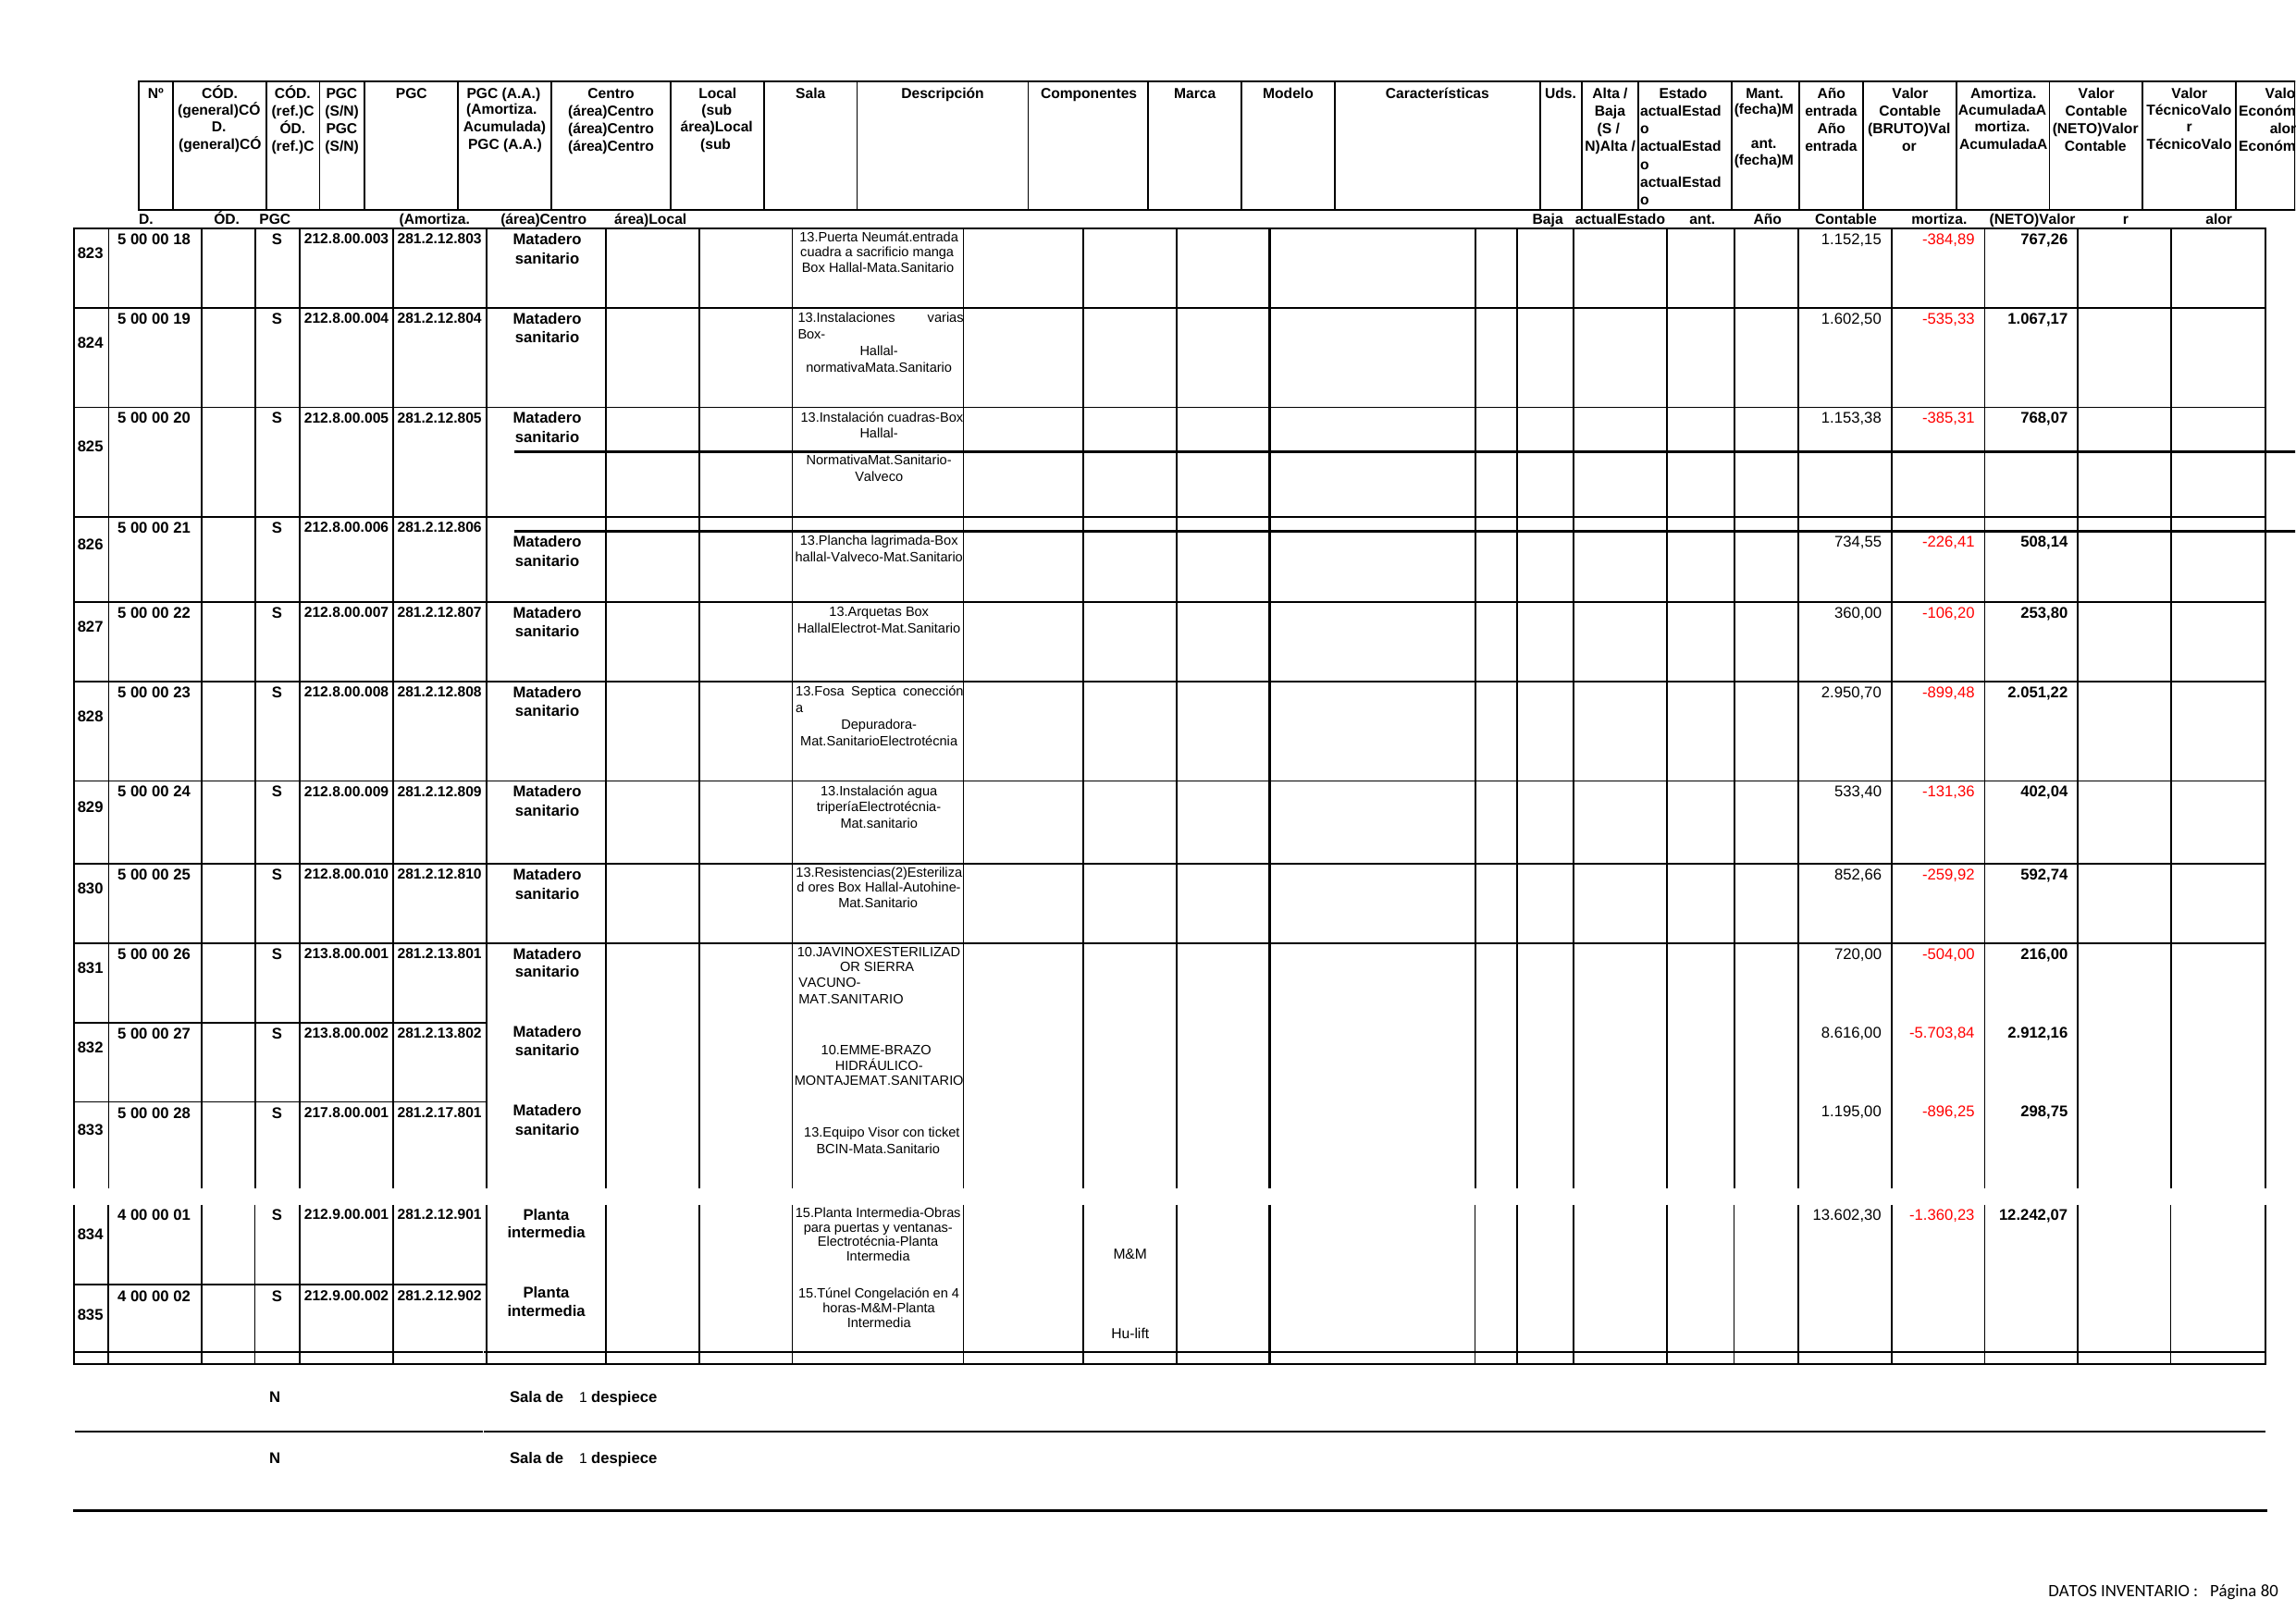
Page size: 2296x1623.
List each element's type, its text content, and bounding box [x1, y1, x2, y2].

table_cell 281.2.12.805 [394, 408, 486, 516]
table_cell 5 00 00 26 [109, 944, 201, 1022]
table_cell S [256, 865, 299, 942]
table_cell [1271, 309, 1475, 406]
table_cell [700, 533, 792, 601]
table_cell [1574, 408, 1666, 450]
table_cell [964, 518, 1082, 530]
table_header 4 00 00 01 [109, 1205, 201, 1284]
table_cell 720,00 8.616,00 1.195,00 [1799, 944, 1891, 1188]
table_header [1271, 1353, 1475, 1363]
table_cell [1735, 453, 1797, 516]
table_cell 13.Resistencias(2)Esterilizad ores Box Hallal-Autohine- Mat.Sanitario [793, 865, 963, 942]
table_cell [1271, 682, 1475, 780]
table_cell [607, 408, 698, 450]
table_header [607, 1205, 698, 1351]
table_cell [2172, 408, 2265, 450]
table_cell [1178, 865, 1268, 942]
table_cell -106,20 [1893, 603, 1984, 681]
table_cell [1574, 229, 1666, 307]
table_cell -226,41 [1893, 533, 1984, 601]
table_cell 217.8.00.001 [301, 1102, 392, 1188]
table_cell [1178, 533, 1268, 601]
table_cell 13.Instalación agua triperíaElectrotécnia-Mat.sanitario [793, 781, 963, 863]
table_cell [1735, 518, 1797, 530]
table_cell [1178, 229, 1268, 307]
table_cell [1574, 309, 1666, 406]
table_cell 852,66 [1799, 865, 1891, 942]
table_cell [607, 309, 698, 406]
table_cell [1271, 944, 1475, 1188]
table_header [1574, 1353, 1666, 1363]
table_cell [793, 518, 963, 530]
table_cell [964, 453, 1082, 516]
table_header 12.242,07 [1985, 1205, 2077, 1351]
table_cell [1084, 781, 1176, 863]
table_cell S [256, 1024, 299, 1101]
table_header 212.9.00.001 [301, 1205, 392, 1284]
table_cell [1735, 944, 1797, 1188]
table_cell [1178, 781, 1268, 863]
table_header [1985, 1353, 2077, 1363]
table_cell [1668, 453, 1734, 516]
table_header [2171, 1353, 2265, 1363]
table_cell [1084, 533, 1176, 601]
table_cell 826 [75, 518, 108, 601]
table_cell [203, 1353, 254, 1363]
table_cell [1668, 944, 1734, 1188]
table_cell [1518, 865, 1573, 942]
table_cell [1476, 229, 1516, 307]
table_cell 212.8.00.008 [301, 682, 392, 780]
table_cell [1518, 944, 1573, 1188]
table_cell S [256, 603, 299, 681]
table_cell [1574, 518, 1666, 530]
table_cell [964, 309, 1082, 406]
table_cell 10.JAVINOXESTERILIZADOR SIERRA VACUNO-MAT.SANITARIO 10.EMME-BRAZO HIDRÁULICO-MONTAJEMAT.SANITARIO 13.Equipo Visor con ticket BCIN-Mata.Sanitario [793, 944, 963, 1188]
table_cell 1.067,17 [1985, 309, 2077, 406]
table_cell 734,55 [1799, 533, 1891, 601]
table_header [1475, 1353, 1516, 1363]
table_cell [1893, 518, 1984, 530]
table_cell [1735, 229, 1797, 307]
table_cell 830 [75, 865, 108, 942]
table_header [964, 1205, 1082, 1351]
table_cell 1.153,38 [1799, 408, 1891, 450]
table_cell [964, 603, 1082, 681]
table_cell 281.2.12.806 [394, 518, 486, 601]
table_cell 213.8.00.001 [301, 944, 392, 1022]
table_cell [1985, 518, 2077, 530]
table_cell [700, 944, 792, 1188]
table_cell [607, 682, 698, 780]
table_cell 5 00 00 20 [109, 408, 201, 516]
table_cell 2.950,70 [1799, 682, 1891, 780]
table_cell [607, 229, 698, 307]
table_header [2171, 1205, 2265, 1351]
table_header 834 [75, 1205, 107, 1284]
table_cell [964, 408, 1082, 450]
table_cell 1.152,15 [1799, 229, 1891, 307]
table_cell 5 00 00 27 [109, 1024, 201, 1101]
table_cell 4 00 00 02 [109, 1285, 201, 1351]
table_header Planta intermedia Planta intermedia [488, 1205, 605, 1351]
table_cell [1518, 408, 1573, 450]
table_cell [607, 944, 698, 1188]
table_cell 768,07 [1985, 408, 2077, 450]
table_cell [203, 229, 254, 307]
table_cell 5 00 00 22 [109, 603, 201, 681]
table_cell 281.2.17.801 [394, 1102, 486, 1188]
table_cell 832 [75, 1024, 108, 1101]
table_cell [2079, 533, 2170, 601]
table_cell [1178, 603, 1268, 681]
table_cell [607, 781, 698, 863]
table_cell [700, 865, 792, 942]
table_cell 213.8.00.002 [301, 1024, 392, 1101]
table_cell [1084, 944, 1176, 1188]
table_cell [1476, 865, 1516, 942]
table_cell [1799, 518, 1891, 530]
table_cell 5 00 00 28 [109, 1102, 201, 1188]
table_cell [1476, 603, 1516, 681]
table_cell [1735, 309, 1797, 406]
table_cell [1518, 603, 1573, 681]
table_cell [1084, 518, 1176, 530]
table_cell [1178, 944, 1268, 1188]
table_cell [1271, 533, 1475, 601]
table_cell [1574, 533, 1666, 601]
table_cell [607, 533, 698, 601]
table_cell 281.2.13.802 [394, 1024, 486, 1101]
table_cell [301, 1353, 392, 1363]
table_cell [203, 944, 254, 1022]
table_cell [1668, 781, 1734, 863]
table_cell [1271, 453, 1475, 516]
table_cell -899,48 [1893, 682, 1984, 780]
table_cell 212.8.00.004 [301, 309, 392, 406]
table_cell 212.8.00.005 [301, 408, 392, 516]
table_cell [1518, 309, 1573, 406]
table_cell 835 [75, 1285, 107, 1351]
table_cell [203, 309, 254, 406]
table_cell [1668, 408, 1734, 450]
table_cell 216,00 2.912,16 298,75 [1985, 944, 2077, 1188]
table_cell 823 [75, 229, 108, 307]
table_cell 2.051,22 [1985, 682, 2077, 780]
table_header [203, 1205, 254, 1284]
table_cell [75, 1353, 107, 1363]
table_cell [1084, 229, 1176, 307]
table_cell [2172, 603, 2265, 681]
table_header 281.2.12.901 [394, 1205, 486, 1284]
table_cell [2079, 682, 2170, 780]
table_header [1734, 1205, 1797, 1351]
table_cell NormativaMat.Sanitario-Valveco [793, 453, 963, 516]
table_cell 592,74 [1985, 865, 2077, 942]
table_cell 5 00 00 25 [109, 865, 201, 942]
table_cell 13.Instalación cuadras-Box Hallal- [793, 408, 963, 450]
table_cell 13.Arquetas Box HallalElectrot-Mat.Sanitario [793, 603, 963, 681]
table_cell Matadero sanitario Matadero sanitario Matadero sanitario [488, 944, 605, 1188]
table_cell S [256, 1102, 299, 1188]
table_cell [1476, 309, 1516, 406]
table_header [1518, 1353, 1573, 1363]
table_cell [700, 453, 792, 516]
table_cell 360,00 [1799, 603, 1891, 681]
table_cell Matadero sanitario [488, 682, 605, 780]
table_header [964, 1353, 1082, 1363]
table_cell -384,89 [1893, 229, 1984, 307]
table_cell [1668, 229, 1734, 307]
table_cell [203, 865, 254, 942]
table_cell [1668, 533, 1734, 601]
table_cell [1574, 944, 1666, 1188]
table_cell [1668, 518, 1734, 530]
table_cell [1476, 944, 1516, 1188]
table_cell [1574, 682, 1666, 780]
table_cell [700, 229, 792, 307]
table_header [1574, 1205, 1666, 1351]
table_cell [700, 682, 792, 780]
table_cell [1518, 781, 1573, 863]
table_cell [607, 865, 698, 942]
table_header -1.360,23 [1893, 1205, 1984, 1351]
table_cell S [256, 781, 299, 863]
table_header [488, 1353, 605, 1363]
table_cell 5 00 00 18 [109, 229, 201, 307]
table_header [1084, 1353, 1176, 1363]
table_cell [1271, 865, 1475, 942]
table_cell 824 [75, 309, 108, 406]
table_cell 5 00 00 19 [109, 309, 201, 406]
table_cell Matadero sanitario [488, 309, 605, 406]
table_cell [1735, 533, 1797, 601]
table_cell 212.8.00.003 [301, 229, 392, 307]
table_cell -259,92 [1893, 865, 1984, 942]
table_cell 827 [75, 603, 108, 681]
table_cell -535,33 [1893, 309, 1984, 406]
table_cell [1735, 408, 1797, 450]
table_cell [1476, 533, 1516, 601]
table_cell [1735, 865, 1797, 942]
table_cell [203, 408, 254, 516]
table_cell [964, 865, 1082, 942]
table_cell 281.2.12.803 [394, 229, 486, 307]
table_cell [2172, 309, 2265, 406]
table_header [700, 1205, 792, 1351]
table_cell 253,80 [1985, 603, 2077, 681]
table_cell [2079, 408, 2170, 450]
table_cell [2172, 453, 2265, 516]
table_cell [1178, 682, 1268, 780]
table_header [1271, 1205, 1475, 1351]
table_cell S [256, 944, 299, 1022]
table_header M&M Hu-lift [1084, 1205, 1176, 1351]
table_cell -131,36 [1893, 781, 1984, 863]
table_cell [1893, 453, 1984, 516]
table_cell [1518, 518, 1573, 530]
table_cell [1799, 453, 1891, 516]
table_cell 13.Instalaciones varias Box- Hallal-normativaMata.Sanitario [793, 309, 963, 406]
table_cell [1476, 518, 1516, 530]
table_cell [2172, 944, 2265, 1188]
table_cell [1574, 603, 1666, 681]
table_cell [1574, 781, 1666, 863]
table_cell 13.Fosa Septica conección a Depuradora-Mat.SanitarioElectrotécnia [793, 682, 963, 780]
table_cell 508,14 [1985, 533, 2077, 601]
table_cell [2079, 603, 2170, 681]
table_cell 212.8.00.007 [301, 603, 392, 681]
table_cell [2172, 533, 2265, 601]
table_header [2079, 1353, 2170, 1363]
table_cell S [256, 518, 299, 601]
table_header [1893, 1353, 1984, 1363]
table_header [1178, 1205, 1268, 1351]
table_cell [1518, 229, 1573, 307]
table_cell 212.8.00.009 [301, 781, 392, 863]
table_cell [1735, 682, 1797, 780]
table_cell 5 00 00 24 [109, 781, 201, 863]
table_cell [700, 309, 792, 406]
table_cell [700, 603, 792, 681]
table_cell [1476, 408, 1516, 450]
table_cell -504,00 -5.703,84 -896,25 [1893, 944, 1984, 1188]
table_cell [1084, 453, 1176, 516]
table_cell [1668, 603, 1734, 681]
table_header [1475, 1205, 1516, 1351]
table_cell [964, 781, 1082, 863]
table_cell [2079, 309, 2170, 406]
table_cell [607, 518, 698, 530]
table_cell 828 [75, 682, 108, 780]
table_header [1518, 1205, 1573, 1351]
table_cell 402,04 [1985, 781, 2077, 863]
table_cell [2079, 781, 2170, 863]
table_cell [1178, 309, 1268, 406]
table_cell [2172, 229, 2265, 307]
table_cell [964, 682, 1082, 780]
table_cell [1084, 309, 1176, 406]
table_cell [1668, 865, 1734, 942]
table_cell S [256, 229, 299, 307]
table_cell [203, 1285, 254, 1351]
table_header [2079, 1205, 2170, 1351]
table_cell [964, 533, 1082, 601]
table_cell 833 [75, 1102, 108, 1188]
table_cell 281.2.12.807 [394, 603, 486, 681]
table_header S [255, 1205, 299, 1284]
table_cell [1178, 453, 1268, 516]
table_cell [203, 682, 254, 780]
table_cell 212.8.00.006 [301, 518, 392, 601]
table_cell Matadero sanitario [488, 865, 605, 942]
table_cell [2172, 518, 2265, 530]
table_cell 281.2.12.809 [394, 781, 486, 863]
table_header [607, 1353, 698, 1363]
table_cell [1985, 453, 2077, 516]
table_cell [607, 603, 698, 681]
table_cell [2079, 944, 2170, 1188]
table_header [1178, 1353, 1268, 1363]
table_cell 825 [75, 408, 108, 516]
table_cell 831 [75, 944, 108, 1022]
table_cell [1271, 603, 1475, 681]
table_cell [2172, 865, 2265, 942]
table_header [1734, 1353, 1797, 1363]
table_cell 281.2.13.801 [394, 944, 486, 1022]
table_cell [1084, 682, 1176, 780]
table_cell [700, 408, 792, 450]
table_cell [700, 518, 792, 530]
table_cell [2172, 781, 2265, 863]
table_cell 281.2.12.804 [394, 309, 486, 406]
table_cell [1735, 603, 1797, 681]
table_cell [203, 1102, 254, 1188]
table_header [1668, 1205, 1734, 1351]
table_header [1668, 1353, 1734, 1363]
table_cell 1.602,50 [1799, 309, 1891, 406]
table_cell [1271, 781, 1475, 863]
table_header [1799, 1353, 1891, 1363]
table_cell [2079, 453, 2170, 516]
table_cell [1476, 682, 1516, 780]
table_cell 281.2.12.902 [394, 1285, 486, 1363]
table_cell Matadero sanitario [488, 408, 605, 516]
table_cell 212.8.00.010 [301, 865, 392, 942]
table_cell [1178, 408, 1268, 450]
table_cell [203, 1024, 254, 1101]
table_cell [1084, 603, 1176, 681]
table_cell [1084, 408, 1176, 450]
table_cell Matadero sanitario [488, 229, 605, 307]
table_cell [607, 453, 698, 516]
table_cell [1271, 229, 1475, 307]
table_cell [1476, 781, 1516, 863]
table_cell [1518, 682, 1573, 780]
table_cell [964, 229, 1082, 307]
table_cell [203, 603, 254, 681]
table_cell [1735, 781, 1797, 863]
table_cell 829 [75, 781, 108, 863]
table_cell [1476, 453, 1516, 516]
table_cell 281.2.12.810 [394, 865, 486, 942]
table_cell [700, 781, 792, 863]
table_cell 5 00 00 21 [109, 518, 201, 601]
table_cell 13.Plancha lagrimada-Box hallal-Valveco-Mat.Sanitario [793, 533, 963, 601]
table_cell [1668, 309, 1734, 406]
table_cell [2079, 518, 2170, 530]
table_header [700, 1353, 792, 1363]
table_cell [109, 1353, 201, 1363]
table_cell [203, 518, 254, 601]
table_cell [1271, 408, 1475, 450]
table_cell S [256, 309, 299, 406]
table_cell 5 00 00 23 [109, 682, 201, 780]
table_cell [1518, 453, 1573, 516]
table_cell -385,31 [1893, 408, 1984, 450]
table_cell S [256, 682, 299, 780]
table_cell [1518, 533, 1573, 601]
table_cell [1178, 518, 1268, 530]
table_cell [1271, 518, 1475, 530]
table_cell 13.Puerta Neumát.entrada cuadra a sacrificio manga Box Hallal-Mata.Sanitario [793, 229, 963, 307]
table_cell 281.2.12.808 [394, 682, 486, 780]
table_cell [1574, 453, 1666, 516]
table_cell [2172, 682, 2265, 780]
table_cell [255, 1353, 299, 1363]
table_header 15.Planta Intermedia-Obras para puertas y ventanas- Electrotécnia-Planta Intermedia 15.Túnel Congelación en 4 horas-M&M-Planta Intermedia [793, 1205, 963, 1351]
table_cell 212.9.00.002 [301, 1285, 392, 1351]
table_cell [964, 944, 1082, 1188]
table_cell [2079, 865, 2170, 942]
table_cell [1668, 682, 1734, 780]
table_cell S [255, 1285, 299, 1351]
table_cell [2079, 229, 2170, 307]
table_cell Matadero sanitario [488, 603, 605, 681]
table_cell Matadero sanitario [488, 518, 605, 601]
table_cell [203, 781, 254, 863]
table_cell 767,26 [1985, 229, 2077, 307]
table_cell S [256, 408, 299, 516]
table_cell 533,40 [1799, 781, 1891, 863]
table_header 13.602,30 [1799, 1205, 1891, 1351]
table_cell [1084, 865, 1176, 942]
table_cell Matadero sanitario [488, 781, 605, 863]
table_cell [1574, 865, 1666, 942]
